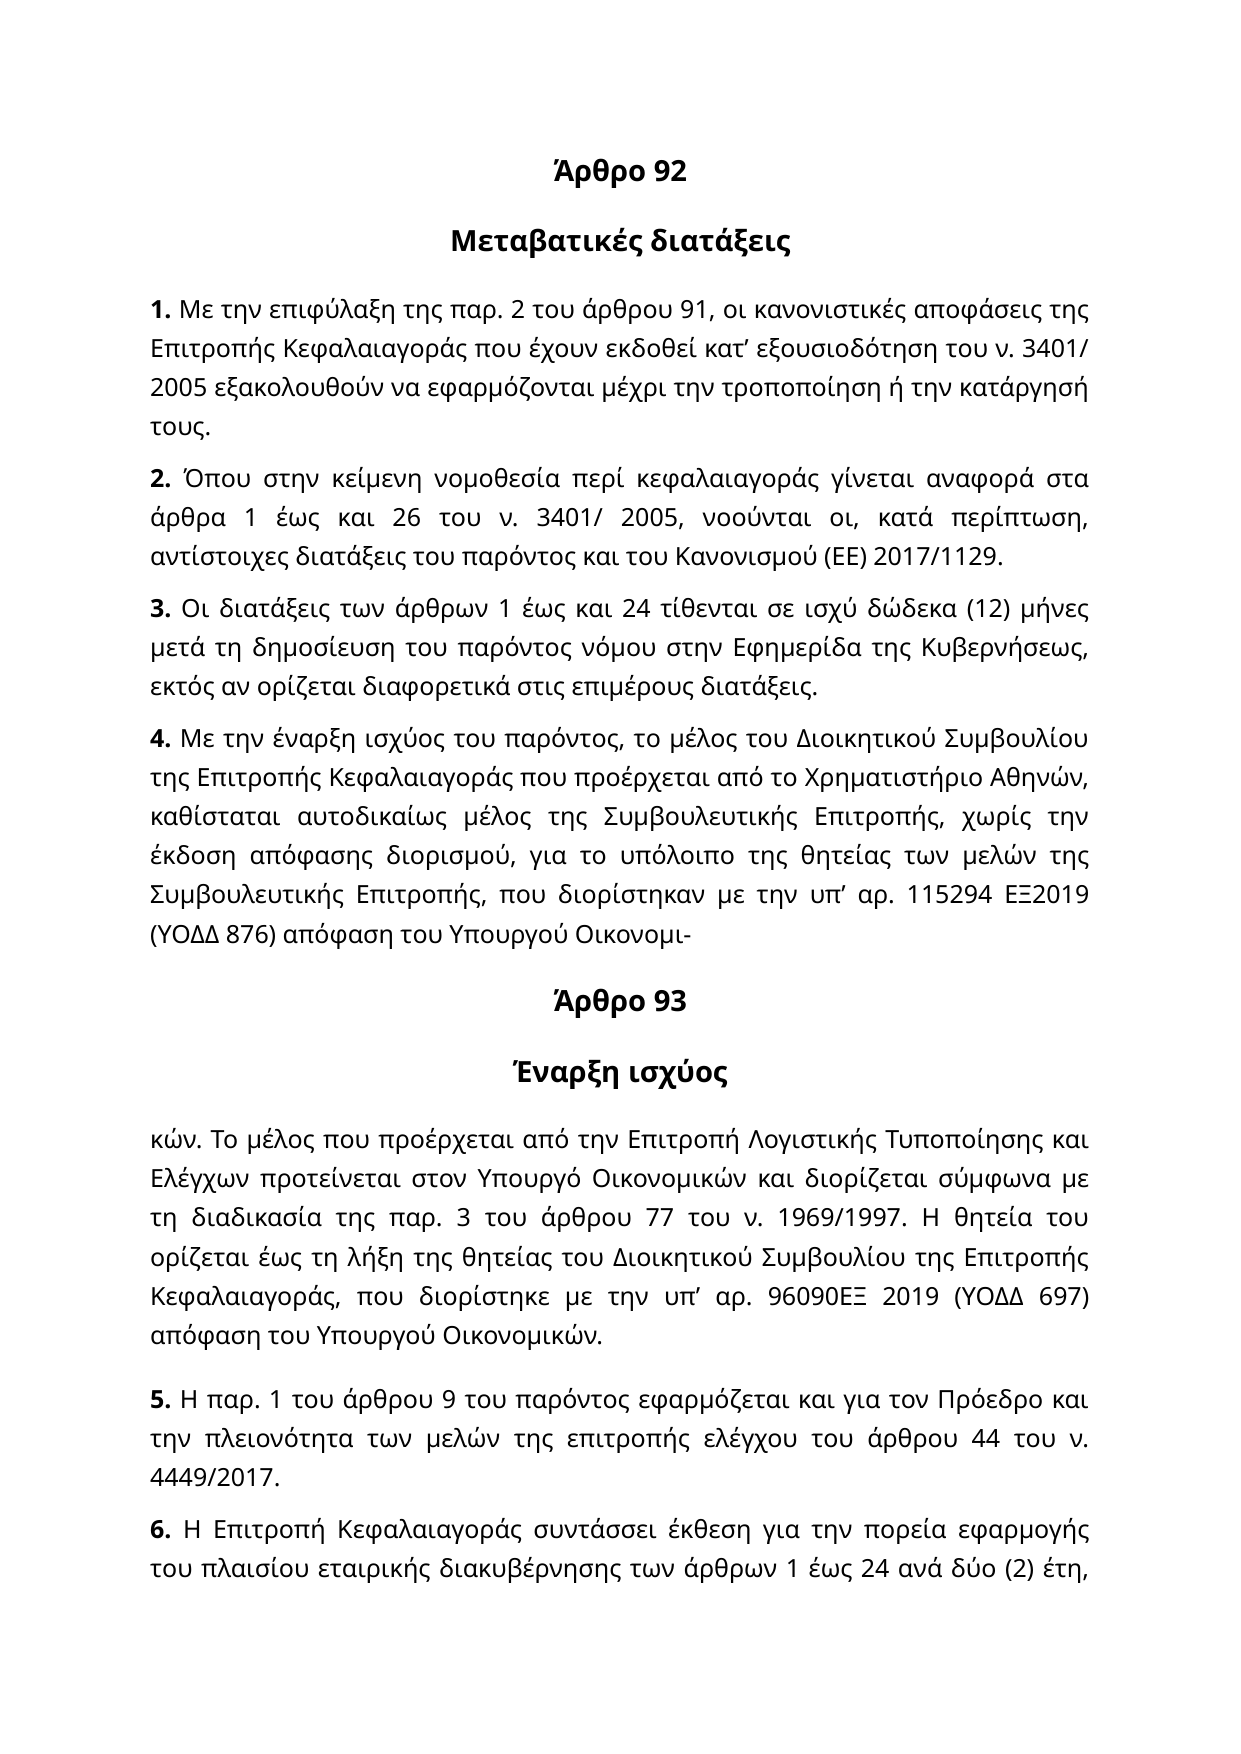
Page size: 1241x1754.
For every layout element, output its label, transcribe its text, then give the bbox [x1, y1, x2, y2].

text 4. Με την έναρξη ισχύος του παρόντος, το μέλος του Διοικητικού Συμβουλίου της Επιτροπής Κεφαλαιαγοράς που προέρχεται από το Χρηματιστήριο Αθηνών, καθίσταται αυτοδικαίως μέλος της Συμβουλευτικής Επιτροπής, χωρίς την έκδοση απόφασης διορισμού, για το υπόλοιπο της θητείας των μελών της Συμβουλευτικής Επιτροπής, που διορίστηκαν με την υπ’ αρ. 115294 ΕΞ2019 (ΥΟΔΔ 876) απόφαση του Υπουργού Οικονομι- [150, 720, 1090, 950]
text 2. Όπου στην κείμενη νομοθεσία περί κεφαλαιαγοράς γίνεται αναφορά στα άρθρα 1 έως και 26 του ν. 3401/ 2005, νοούνται οι, κατά περίπτωση, αντίστοιχες διατάξεις του παρόντος και του Κανονισμού (ΕΕ) 2017/1129. [150, 460, 1090, 573]
text κών. Το μέλος που προέρχεται από την Επιτροπή Λογιστικής Τυποποίησης και Ελέγχων προτείνεται στον Υπουργό Οικονομικών και διορίζεται σύμφωνα με τη διαδικασία της παρ. 3 του άρθρου 77 του ν. 1969/1997. Η θητεία του ορίζεται έως τη λήξη της θητείας του Διοικητικού Συμβουλίου της Επιτροπής Κεφαλαιαγοράς, που διορίστηκε με την υπ’ αρ. 96090ΕΞ 2019 (ΥΟΔΔ 697) απόφαση του Υπουργού Οικονομικών. [150, 1122, 1090, 1352]
text 1. Με την επιφύλαξη της παρ. 2 του άρθρου 91, οι κανονιστικές αποφάσεις της Επιτροπής Κεφαλαιαγοράς που έχουν εκδοθεί κατ’ εξουσιοδότηση του ν. 3401/ 2005 εξακολουθούν να εφαρμόζονται μέχρι την τροποποίηση ή την κατάργησή τους. [150, 291, 1090, 443]
subtitle Άρθρο 93 [150, 980, 1090, 1020]
subtitle Έναρξη ισχύος [150, 1051, 1090, 1091]
text 5. Η παρ. 1 του άρθρου 9 του παρόντος εφαρμόζεται και για τον Πρόεδρο και την πλειονότητα των μελών της επιτροπής ελέγχου του άρθρου 44 του ν. 4449/2017. [150, 1382, 1090, 1494]
text 6. Η Επιτροπή Κεφαλαιαγοράς συντάσσει έκθεση για την πορεία εφαρμογής του πλαισίου εταιρικής διακυβέρνησης των άρθρων 1 έως 24 ανά δύο (2) έτη, [150, 1512, 1090, 1585]
subtitle Άρθρο 92 [150, 150, 1090, 190]
subtitle Μεταβατικές διατάξεις [150, 221, 1090, 260]
text 3. Οι διατάξεις των άρθρων 1 έως και 24 τίθενται σε ισχύ δώδεκα (12) μήνες μετά τη δημοσίευση του παρόντος νόμου στην Εφημερίδα της Κυβερνήσεως, εκτός αν ορίζεται διαφορετικά στις επιμέρους διατάξεις. [150, 590, 1090, 703]
